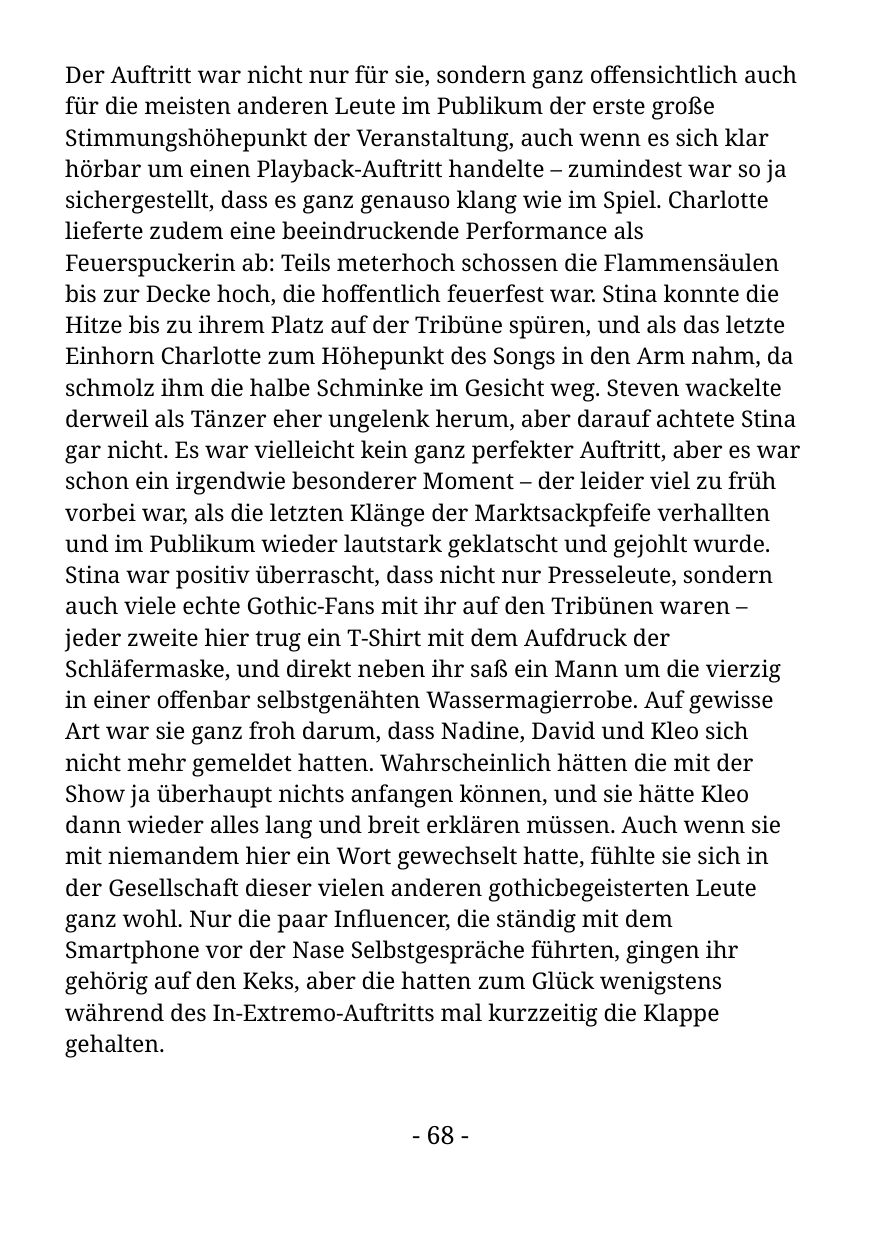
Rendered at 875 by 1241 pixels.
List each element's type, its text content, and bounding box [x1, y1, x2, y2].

text Der Auftritt war nicht nur für sie, sondern ganz offensichtlich auch für die meisten anderen Leute im Publikum der erste große Stimmungshöhepunkt der Veranstaltung, auch wenn es sich klar hörbar um einen Playback-Auftritt handelte – zumindest war so ja sichergestellt, dass es ganz genauso klang wie im Spiel. Charlotte lieferte zudem eine beeindruckende Performance als Feuerspuckerin ab: Teils meterhoch schossen die Flammensäulen bis zur Decke hoch, die hoffentlich feuerfest war. Stina konnte die Hitze bis zu ihrem Platz auf der Tribüne spüren, und als das letzte Einhorn Charlotte zum Höhepunkt des Songs in den Arm nahm, da schmolz ihm die halbe Schminke im Gesicht weg. Steven wackelte derweil als Tänzer eher ungelenk herum, aber darauf achtete Stina gar nicht. Es war vielleicht kein ganz perfekter Auftritt, aber es war schon ein irgendwie besonderer Moment – der leider viel zu früh vorbei war, als die letzten Klänge der Marktsackpfeife verhallten und im Publikum wieder lautstark geklatscht und gejohlt wurde. Stina war positiv überrascht, dass nicht nur Presseleute, sondern auch viele echte Gothic-Fans mit ihr auf den Tribünen waren – jeder zweite hier trug ein T-Shirt mit dem Aufdruck der Schläfermaske, und direkt neben ihr saß ein Mann um die vierzig in einer offenbar selbstgenähten Wassermagierrobe. Auf gewisse Art war sie ganz froh darum, dass Nadine, David und Kleo sich nicht mehr gemeldet hatten. Wahrscheinlich hätten die mit der Show ja überhaupt nichts anfangen können, und sie hätte Kleo dann wieder alles lang und breit erklären müssen. Auch wenn sie mit niemandem hier ein Wort gewechselt hatte, fühlte sie sich in der Gesellschaft dieser vielen anderen gothicbegeisterten Leute ganz wohl. Nur die paar Influencer, die ständig mit dem Smartphone vor der Nase Selbstgespräche führten, gingen ihr gehörig auf den Keks, aber die hatten zum Glück wenigstens während des In-Extremo-Auftritts mal kurzzeitig die Klappe gehalten. [65, 59, 809, 1059]
